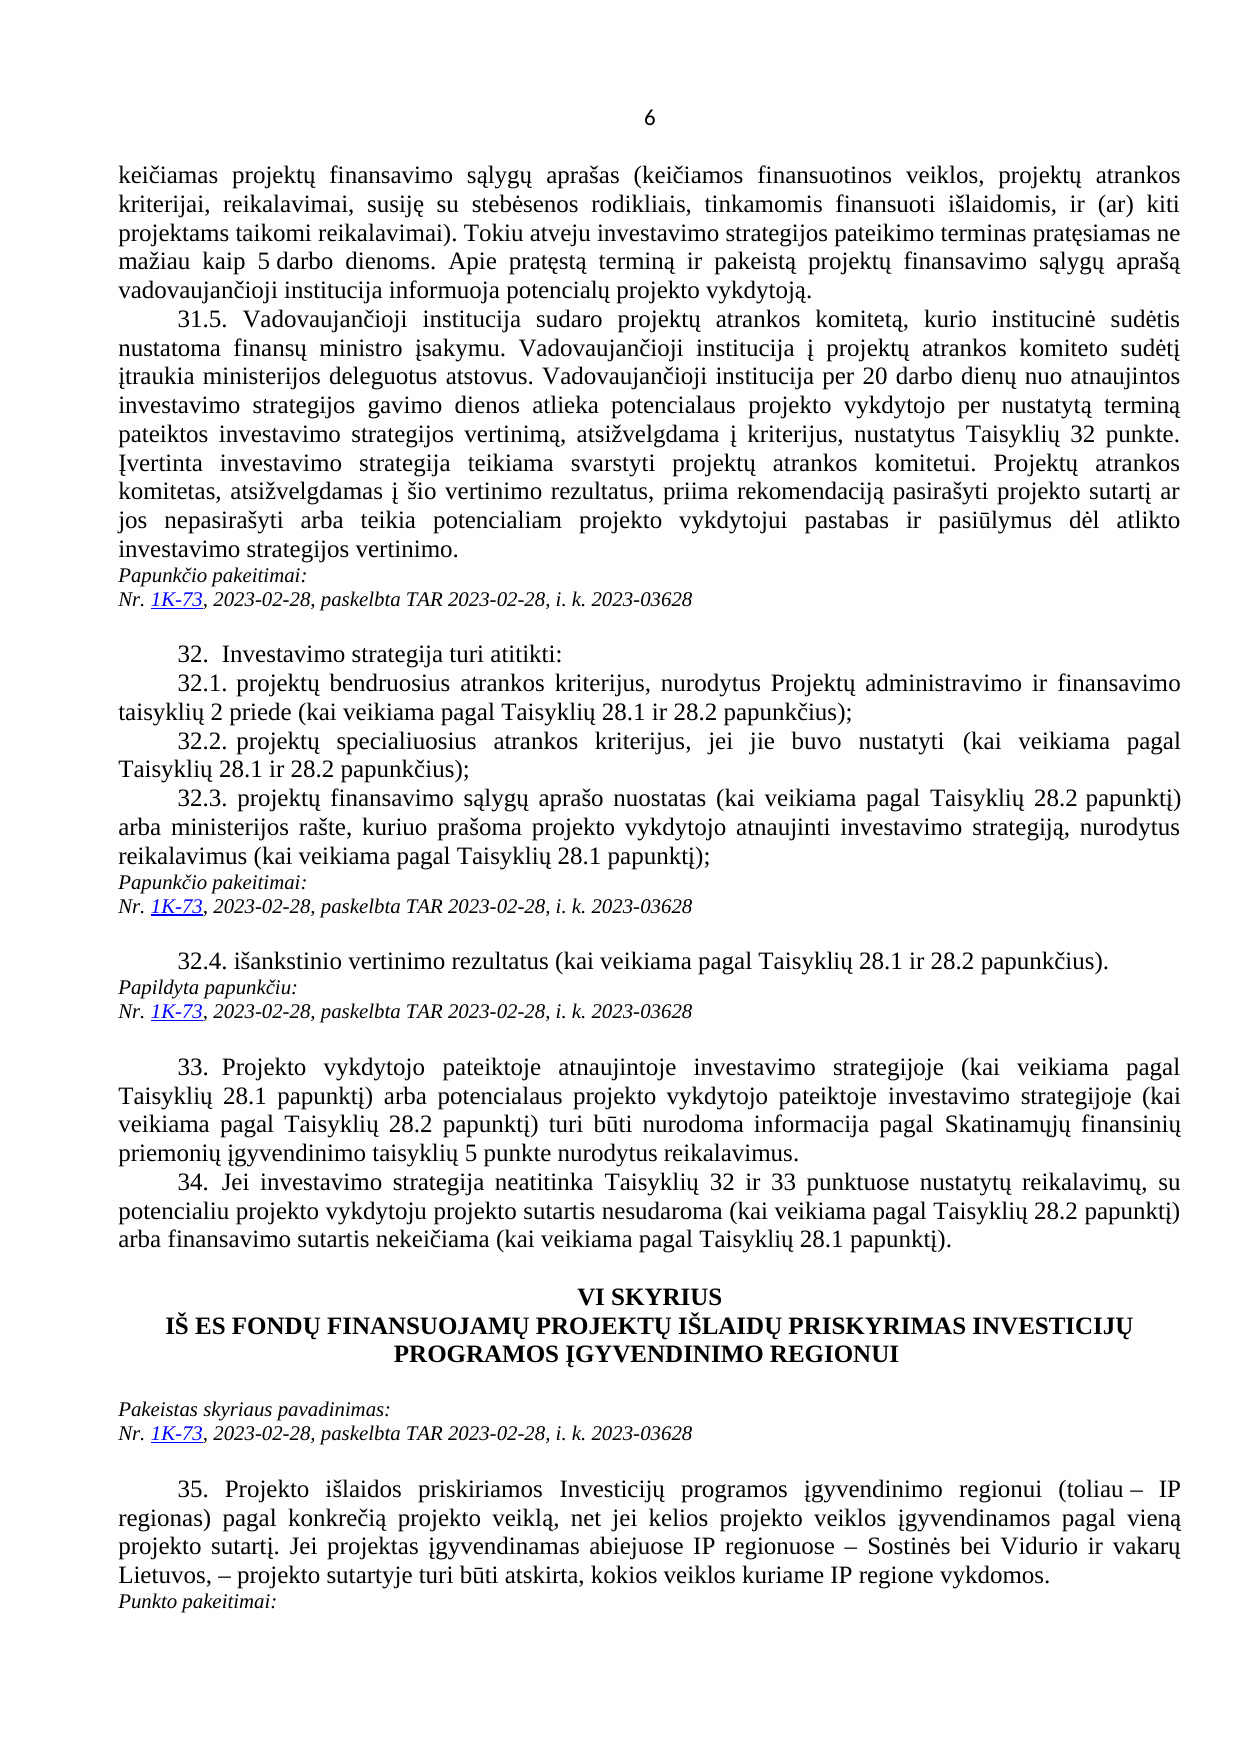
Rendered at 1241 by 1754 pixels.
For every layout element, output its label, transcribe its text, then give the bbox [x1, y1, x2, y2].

text 32.1. projektų bendruosius atrankos kriterijus, nurodytus Projektų administravimo ir finansavimo taisyklių 2 priede (kai veikiama pagal Taisyklių 28.1 ir 28.2 papunkčius); [118, 668, 1181, 726]
text 32. Investavimo strategija turi atitikti: [118, 639, 1181, 668]
text Nr. 1K-73, 2023-02-28, paskelbta TAR 2023-02-28, i. k. 2023-03628 [118, 999, 1181, 1023]
text IŠ ES FONDŲ FINANSUOJAMŲ PROJEKTŲ IŠLAIDŲ PRISKYRIMAS INVESTICIJŲ PROGRAMOS ĮGYVENDINIMO REGIONUI [118, 1311, 1181, 1368]
text Nr. 1K-73, 2023-02-28, paskelbta TAR 2023-02-28, i. k. 2023-03628 [118, 894, 1181, 918]
text Papunkčio pakeitimai: [118, 869, 1181, 894]
text 31.5. Vadovaujančioji institucija sudaro projektų atrankos komitetą, kurio institucinė sudėtis nustatoma finansų ministro įsakymu. Vadovaujančioji institucija į projektų atrankos komiteto sudėtį įtraukia ministerijos deleguotus atstovus. Vadovaujančioji institucija per 20 darbo dienų nuo atnaujintos investavimo strategijos gavimo dienos atlieka potencialaus projekto vykdytojo per nustatytą terminą pateiktos investavimo strategijos vertinimą, atsižvelgdama į kriterijus, nustatytus Taisyklių 32 punkte. Įvertinta investavimo strategija teikiama svarstyti projektų atrankos komitetui. Projektų atrankos komitetas, atsižvelgdamas į šio vertinimo rezultatus, priima rekomendaciją pasirašyti projekto sutartį ar jos nepasirašyti arba teikia potencialiam projekto vykdytojui pastabas ir pasiūlymus dėl atlikto investavimo strategijos vertinimo. [118, 304, 1181, 563]
text 32.3. projektų finansavimo sąlygų aprašo nuostatas (kai veikiama pagal Taisyklių 28.2 papunktį) arba ministerijos rašte, kuriuo prašoma projekto vykdytojo atnaujinti investavimo strategiją, nurodytus reikalavimus (kai veikiama pagal Taisyklių 28.1 papunktį); [118, 783, 1181, 869]
text keičiamas projektų finansavimo sąlygų aprašas (keičiamos finansuotinos veiklos, projektų atrankos kriterijai, reikalavimai, susiję su stebėsenos rodikliais, tinkamomis finansuoti išlaidomis, ir (ar) kiti projektams taikomi reikalavimai). Tokiu atveju investavimo strategijos pateikimo terminas pratęsiamas ne mažiau kaip 5 darbo dienoms. Apie pratęstą terminą ir pakeistą projektų finansavimo sąlygų aprašą vadovaujančioji institucija informuoja potencialų projekto vykdytoją. [118, 160, 1181, 304]
text Papunkčio pakeitimai: [118, 563, 1181, 587]
text 35. Projekto išlaidos priskiriamos Investicijų programos įgyvendinimo regionui (toliau – IP regionas) pagal konkrečią projekto veiklą, net jei kelios projekto veiklos įgyvendinamos pagal vieną projekto sutartį. Jei projektas įgyvendinamas abiejuose IP regionuose – Sostinės bei Vidurio ir vakarų Lietuvos, – projekto sutartyje turi būti atskirta, kokios veiklos kuriame IP regione vykdomos. [118, 1474, 1181, 1589]
text Nr. 1K-73, 2023-02-28, paskelbta TAR 2023-02-28, i. k. 2023-03628 [118, 587, 1181, 611]
text Papildyta papunkčiu: [118, 975, 1181, 999]
text 32.4. išankstinio vertinimo rezultatus (kai veikiama pagal Taisyklių 28.1 ir 28.2 papunkčius). [118, 946, 1181, 975]
text Punkto pakeitimai: [118, 1589, 1181, 1613]
text 32.2. projektų specialiuosius atrankos kriterijus, jei jie buvo nustatyti (kai veikiama pagal Taisyklių 28.1 ir 28.2 papunkčius); [118, 726, 1181, 783]
text VI SKYRIUS [118, 1282, 1181, 1311]
text 33. Projekto vykdytojo pateiktoje atnaujintoje investavimo strategijoje (kai veikiama pagal Taisyklių 28.1 papunktį) arba potencialaus projekto vykdytojo pateiktoje investavimo strategijoje (kai veikiama pagal Taisyklių 28.2 papunktį) turi būti nurodoma informacija pagal Skatinamųjų finansinių priemonių įgyvendinimo taisyklių 5 punkte nurodytus reikalavimus. [118, 1052, 1181, 1167]
text 34. Jei investavimo strategija neatitinka Taisyklių 32 ir 33 punktuose nustatytų reikalavimų, su potencialiu projekto vykdytoju projekto sutartis nesudaroma (kai veikiama pagal Taisyklių 28.2 papunktį) arba finansavimo sutartis nekeičiama (kai veikiama pagal Taisyklių 28.1 papunktį). [118, 1167, 1181, 1253]
text Pakeistas skyriaus pavadinimas: [118, 1397, 1181, 1421]
text Nr. 1K-73, 2023-02-28, paskelbta TAR 2023-02-28, i. k. 2023-03628 [118, 1421, 1181, 1445]
